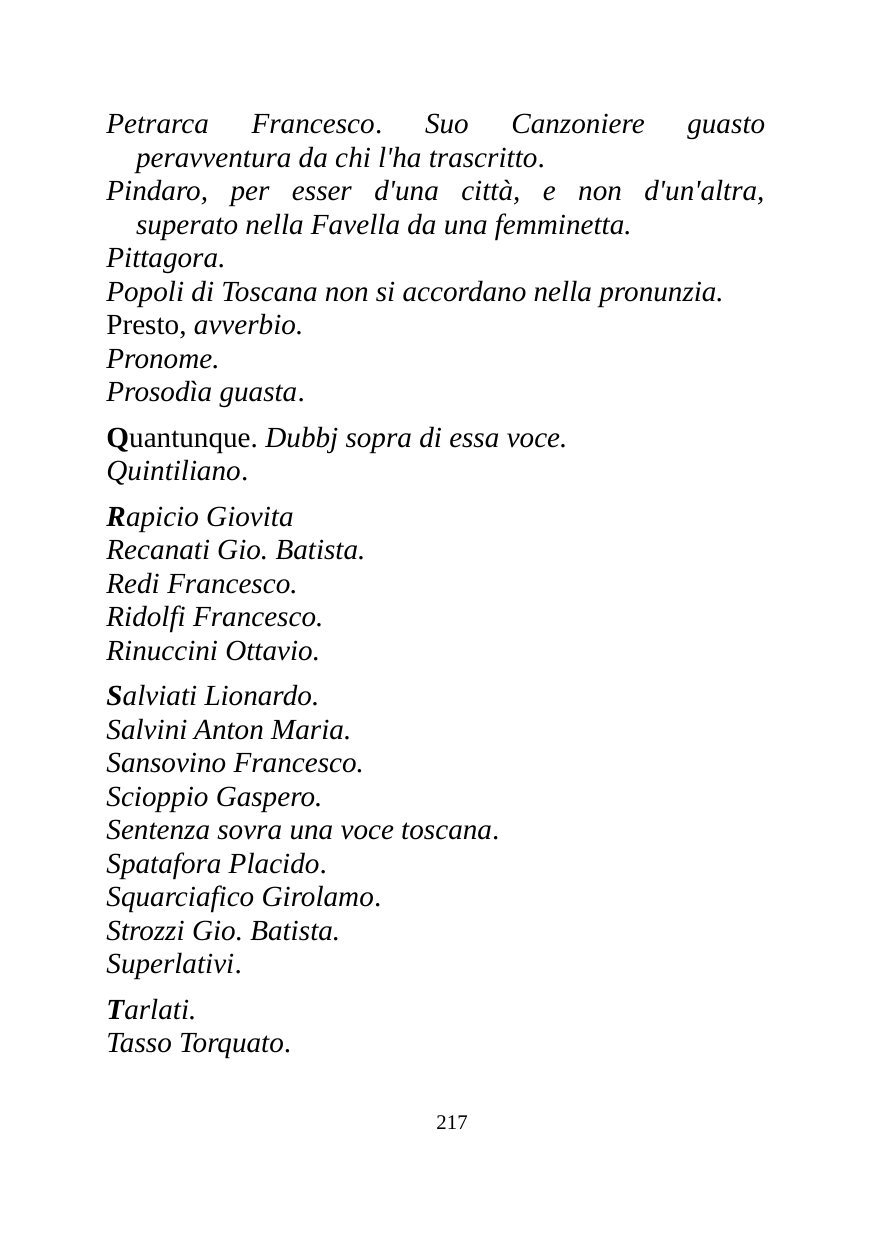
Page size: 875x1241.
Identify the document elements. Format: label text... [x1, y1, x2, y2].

text Tasso Torquato. [106, 1025, 768, 1059]
text Salviati Lionardo. [106, 678, 768, 712]
text Rinuccini Ottavio. [106, 633, 768, 666]
text Recanati Gio. Batista. [106, 532, 768, 566]
text Superlativi. [106, 947, 768, 980]
text Squarciafico Girolamo. [106, 879, 768, 913]
text Spatafora Placido. [106, 846, 768, 879]
text Pittagora. [106, 240, 768, 274]
text Sentenza sovra una voce toscana. [106, 812, 768, 846]
text Popoli di Toscana non si accordano nella pronunzia. [106, 274, 768, 307]
text Quantunque. Dubbj sopra di essa voce. [106, 420, 768, 453]
text Presto, avverbio. [106, 307, 768, 341]
text Ridolfi Francesco. [106, 599, 768, 633]
text Rapicio Giovita [106, 499, 768, 532]
text Strozzi Gio. Batista. [106, 913, 768, 947]
text Prosodìa guasta. [106, 374, 768, 408]
text Petrarca Francesco. Suo Canzoniere guasto peravventura da chi l'ha trascritto. [106, 106, 768, 173]
text Scioppio Gaspero. [106, 779, 768, 812]
text Sansovino Francesco. [106, 745, 768, 779]
text Tarlati. [106, 992, 768, 1025]
text Redi Francesco. [106, 566, 768, 599]
text Quintiliano. [106, 453, 768, 487]
text Pindaro, per esser d'una città, e non d'un'altra, superato nella Favella da una femminetta. [106, 173, 768, 240]
text Pronome. [106, 341, 768, 374]
text Salvini Anton Maria. [106, 712, 768, 745]
